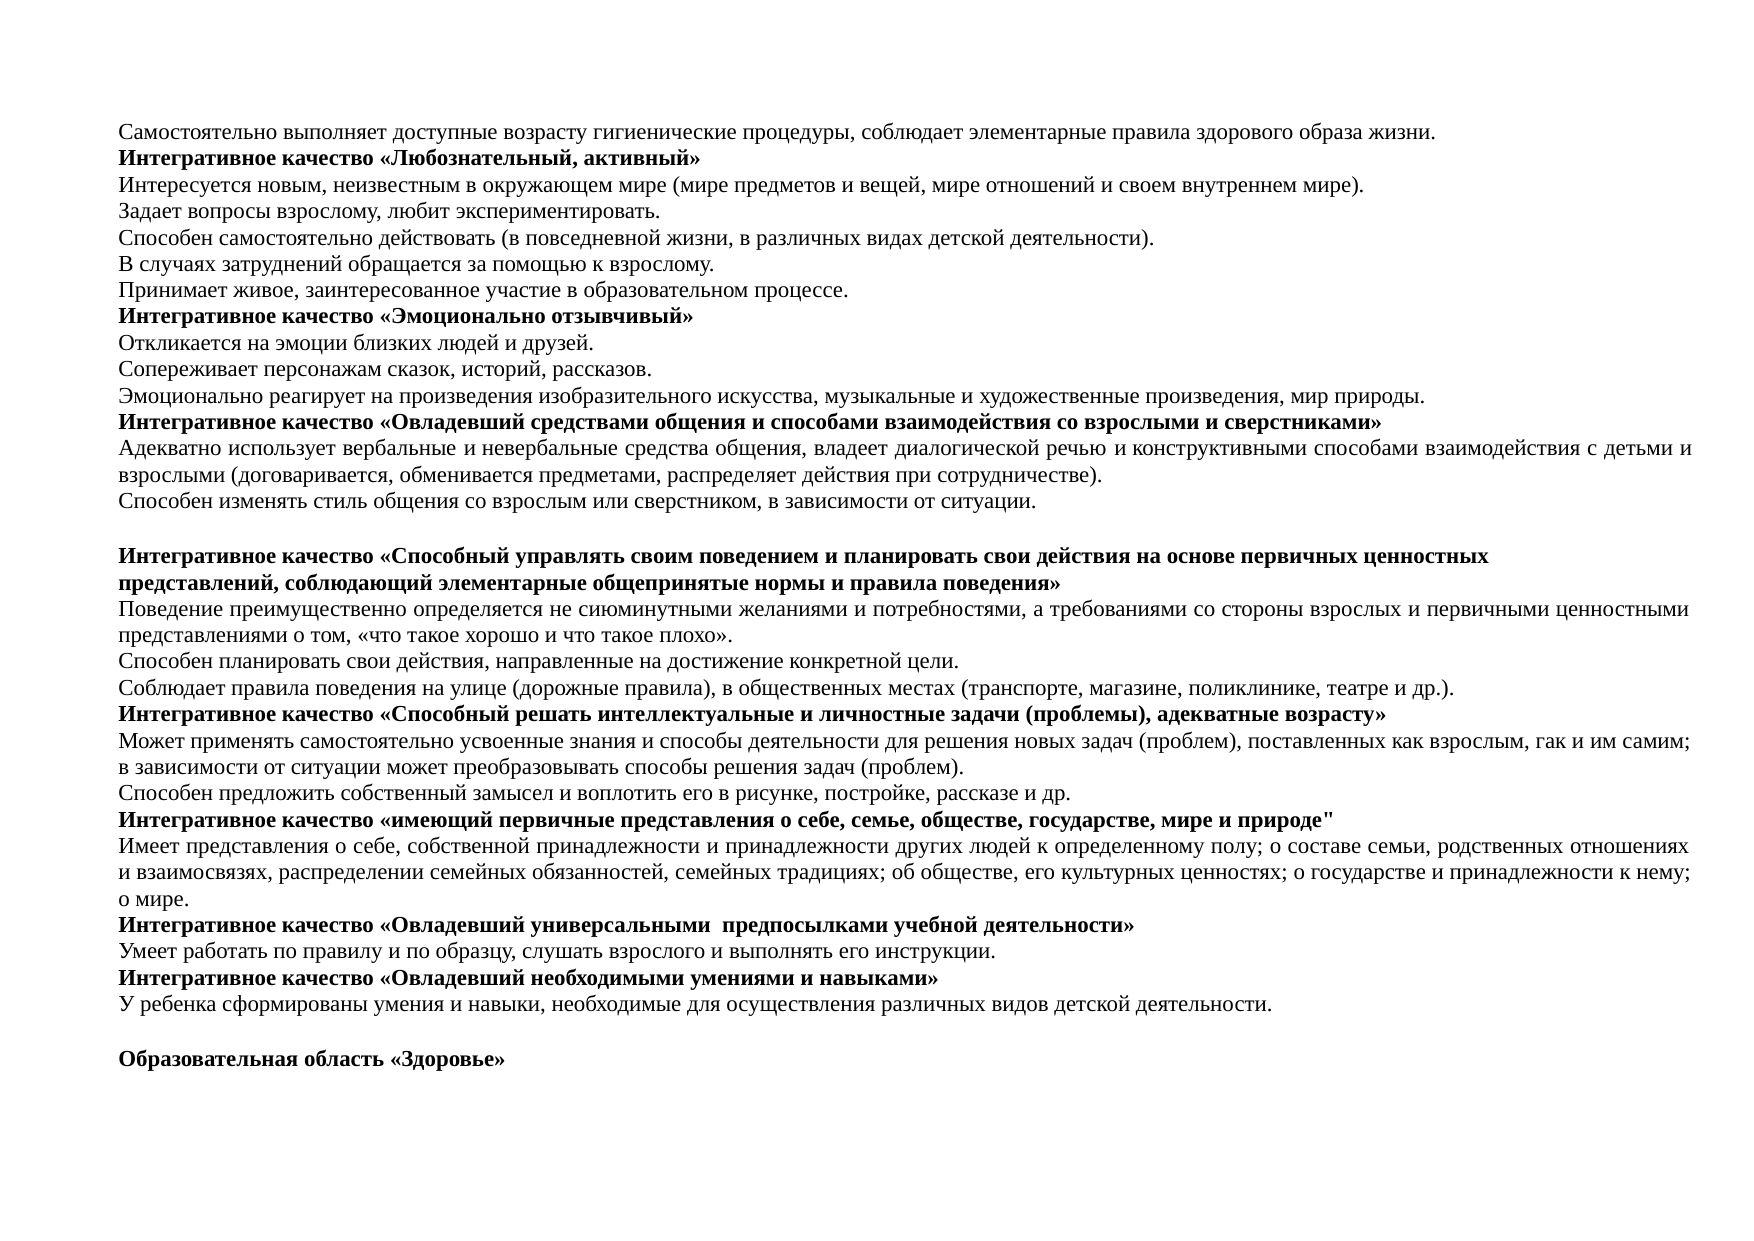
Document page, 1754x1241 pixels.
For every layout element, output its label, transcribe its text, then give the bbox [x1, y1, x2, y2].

text Интересуется новым, неизвестным в окружающем мире (мире предметов и вещей, мире отношений и своем внутреннем мире). [118, 171, 1693, 197]
text Интегративное качество «Способный управлять своим поведением и планировать свои действия на основе первичных ценностных [118, 542, 1693, 568]
text Способен самостоятельно действовать (в повседневной жизни, в различных видах детской деятельности). [118, 223, 1693, 250]
text Интегративное качество «Любознательный, активный» [118, 144, 1693, 171]
text Откликается на эмоции близких людей и друзей. [118, 329, 1693, 355]
text Интегративное качество «имеющий первичные представления о себе, семье, обществе, государстве, мире и природе" [118, 806, 1693, 832]
text Интегративное качество «Овладевший универсальными предпосылками учебной деятельности» [118, 911, 1693, 937]
text В случаях затруднений обращается за помощью к взрослому. [118, 250, 1693, 276]
text представлений, соблюдающий элементарные общепринятые нормы и правила поведения» [118, 568, 1693, 595]
text Эмоционально реагирует на произведения изобразительного искусства, музыкальные и художественные произведения, мир природы. [118, 382, 1693, 408]
text Задает вопросы взрослому, любит экспериментировать. [118, 197, 1693, 223]
text Может применять самостоятельно усвоенные знания и способы деятельности для решения новых задач (проблем), поставленных как взрослым, гак и им самим; в зависимости от ситуации может преобразовывать способы решения задач (проблем). [118, 727, 1693, 779]
text Интегративное качество «Способный решать интеллектуальные и личностные задачи (проблемы), адекватные возрасту» [118, 700, 1693, 727]
text Принимает живое, заинтересованное участие в образовательном процессе. [118, 276, 1693, 303]
text Интегративное качество «Эмоционально отзывчивый» [118, 303, 1693, 329]
text Интегративное качество «Овладевший необходимыми умениями и навыками» [118, 964, 1693, 990]
text Умеет работать по правилу и по образцу, слушать взрослого и выполнять его инструкции. [118, 937, 1693, 964]
text Способен предложить собственный замысел и воплотить его в рисунке, постройке, рассказе и др. [118, 779, 1693, 806]
text Способен планировать свои действия, направленные на достижение конкретной цели. [118, 648, 1693, 674]
text Сопереживает персонажам сказок, историй, рассказов. [118, 355, 1693, 382]
text Поведение преимущественно определяется не сиюминутными желаниями и потребностями, а требованиями со стороны взрослых и первичными ценностными представлениями о том, «что такое хорошо и что такое плохо». [118, 595, 1693, 648]
text Адекватно использует вербальные и невербальные средства общения, владеет диалогической речью и конструктивными способами взаимодействия с детьми и взрослыми (договаривается, обменивается предметами, распределяет действия при сотрудничестве). [118, 434, 1693, 487]
text Соблюдает правила поведения на улице (дорожные правила), в общественных местах (транспорте, магазине, поликлинике, театре и др.). [118, 674, 1693, 700]
text Интегративное качество «Овладевший средствами общения и способами взаимодействия со взрослыми и сверстниками» [118, 408, 1693, 434]
text Самостоятельно выполняет доступные возрасту гигиенические процедуры, соблюдает элементарные правила здорового образа жизни. [118, 118, 1693, 144]
text Способен изменять стиль общения со взрослым или сверстником, в зависимости от ситуации. [118, 487, 1693, 513]
text Имеет представления о себе, собственной принадлежности и принадлежности других людей к определенному полу; о составе семьи, родственных отношениях и взаимосвязях, распределении семейных обязанностей, семейных традициях; об обществе, его культурных ценностях; о государстве и принадлежности к нему; о мире. [118, 832, 1693, 911]
text Образовательная область «Здоровье» [118, 1045, 1693, 1072]
text У ребенка сформированы умения и навыки, необходимые для осуществления различных видов детской деятельности. [118, 990, 1693, 1017]
